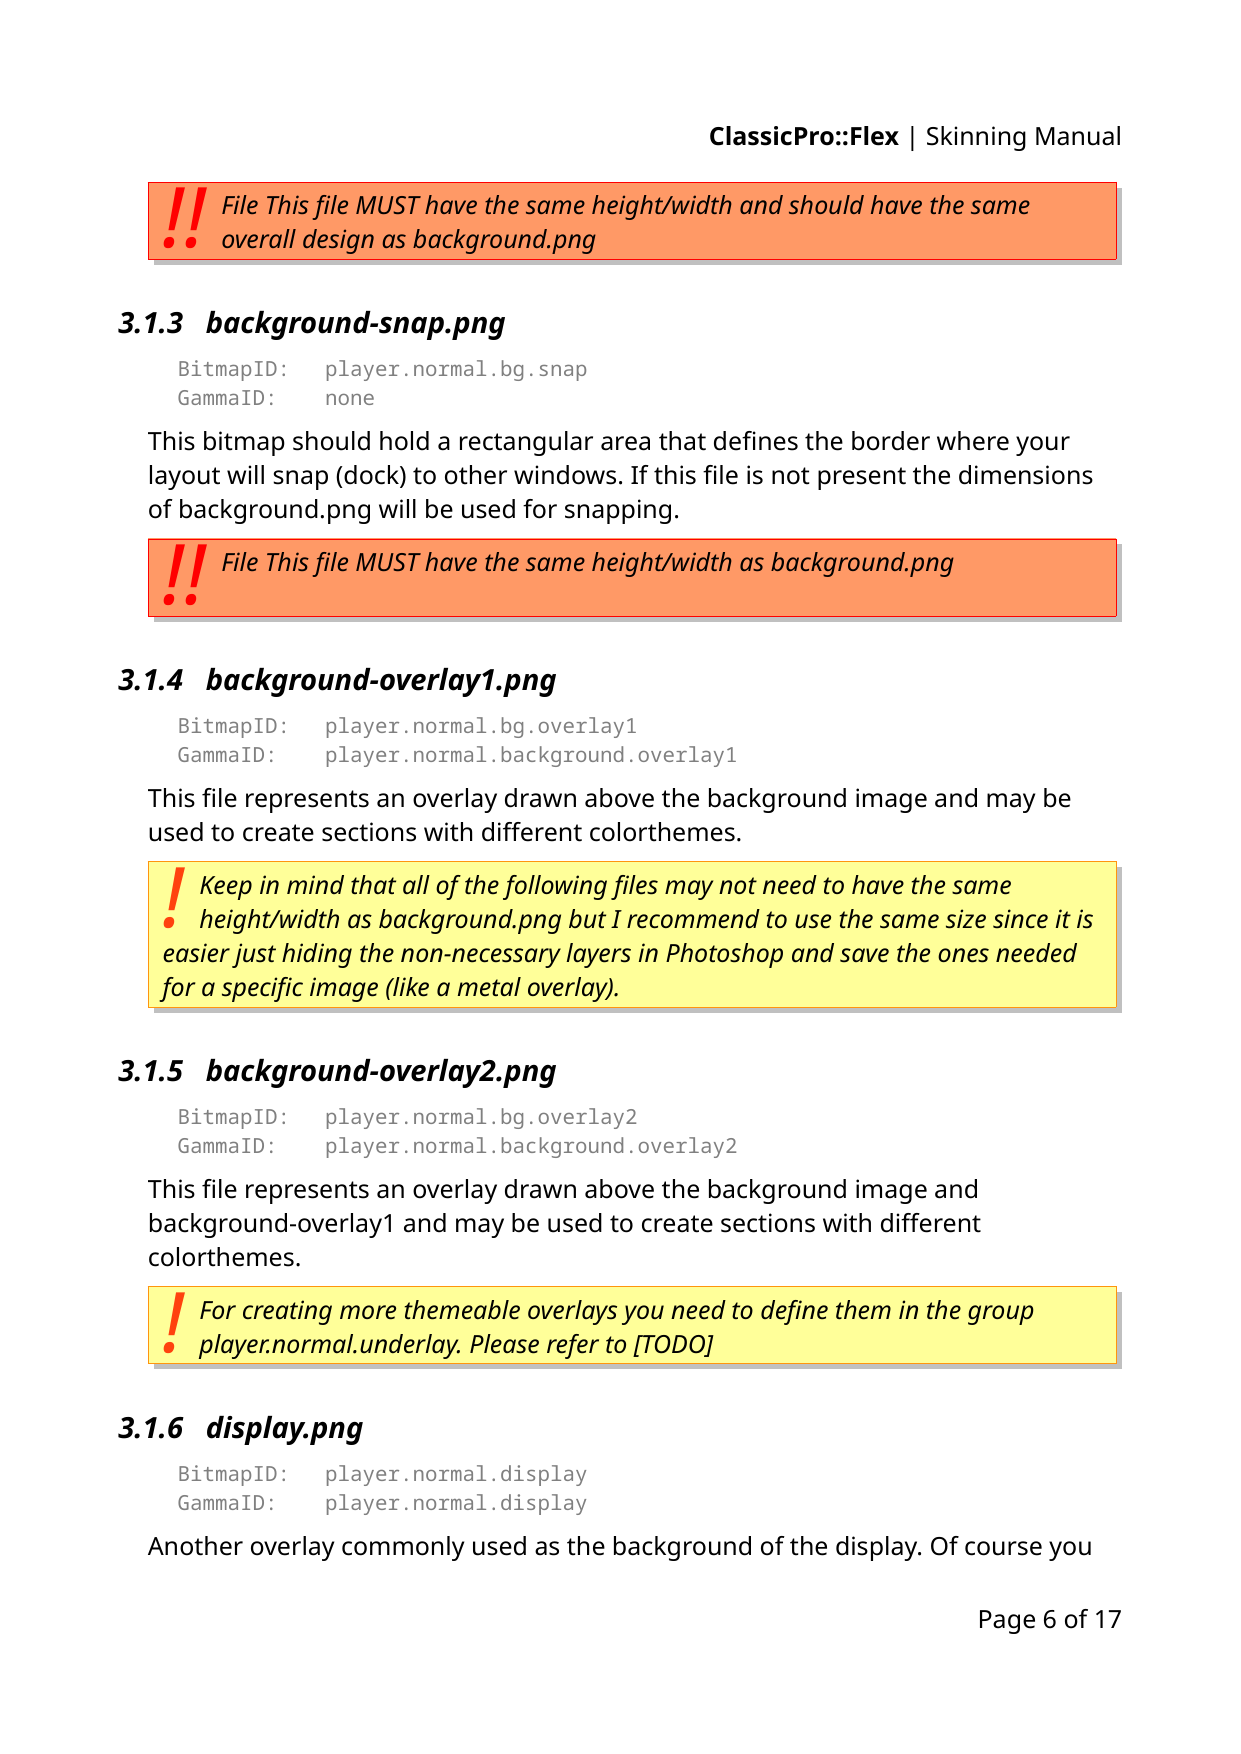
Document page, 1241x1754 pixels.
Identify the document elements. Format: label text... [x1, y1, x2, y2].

subtitle background-snap.png [118, 302, 1122, 342]
text !Keep in mind that all of the following files may not need to have the same height/width as background.png but I recommend to use the same size since it is easier just hiding the non-necessary layers in Photoshop and save the ones needed for a specific image (like a metal overlay). [149, 862, 1116, 1007]
text !!File This file MUST have the same height/width and should have the same overall design as background.png [149, 183, 1116, 259]
text This bitmap should hold a rectangular area that defines the border where your layout will snap (dock) to other windows. If this file is not present the dimensions of background.png will be used for snapping. [148, 424, 1122, 526]
text !For creating more themeable overlays you need to define them in the group player.normal.underlay. Please refer to [TODO] [149, 1287, 1116, 1363]
text Another overlay commonly used as the background of the display. Of course you [148, 1528, 1122, 1563]
text BitmapID: player.normal.display GammaID: player.normal.display [177, 1459, 1122, 1516]
text This file represents an overlay drawn above the background image and may be used to create sections with different colorthemes. [148, 781, 1122, 849]
subtitle display.png [118, 1407, 1122, 1447]
text !!File This file MUST have the same height/width as background.png [149, 540, 1116, 616]
subtitle background-overlay2.png [118, 1050, 1122, 1090]
text This file represents an overlay drawn above the background image and background-overlay1 and may be used to create sections with different colorthemes. [148, 1172, 1122, 1274]
text BitmapID: player.normal.bg.overlay1 GammaID: player.normal.background.overlay1 [177, 711, 1122, 768]
subtitle background-overlay1.png [118, 659, 1122, 699]
text BitmapID: player.normal.bg.snap GammaID: none [177, 354, 1122, 411]
text BitmapID: player.normal.bg.overlay2 GammaID: player.normal.background.overlay2 [177, 1102, 1122, 1159]
